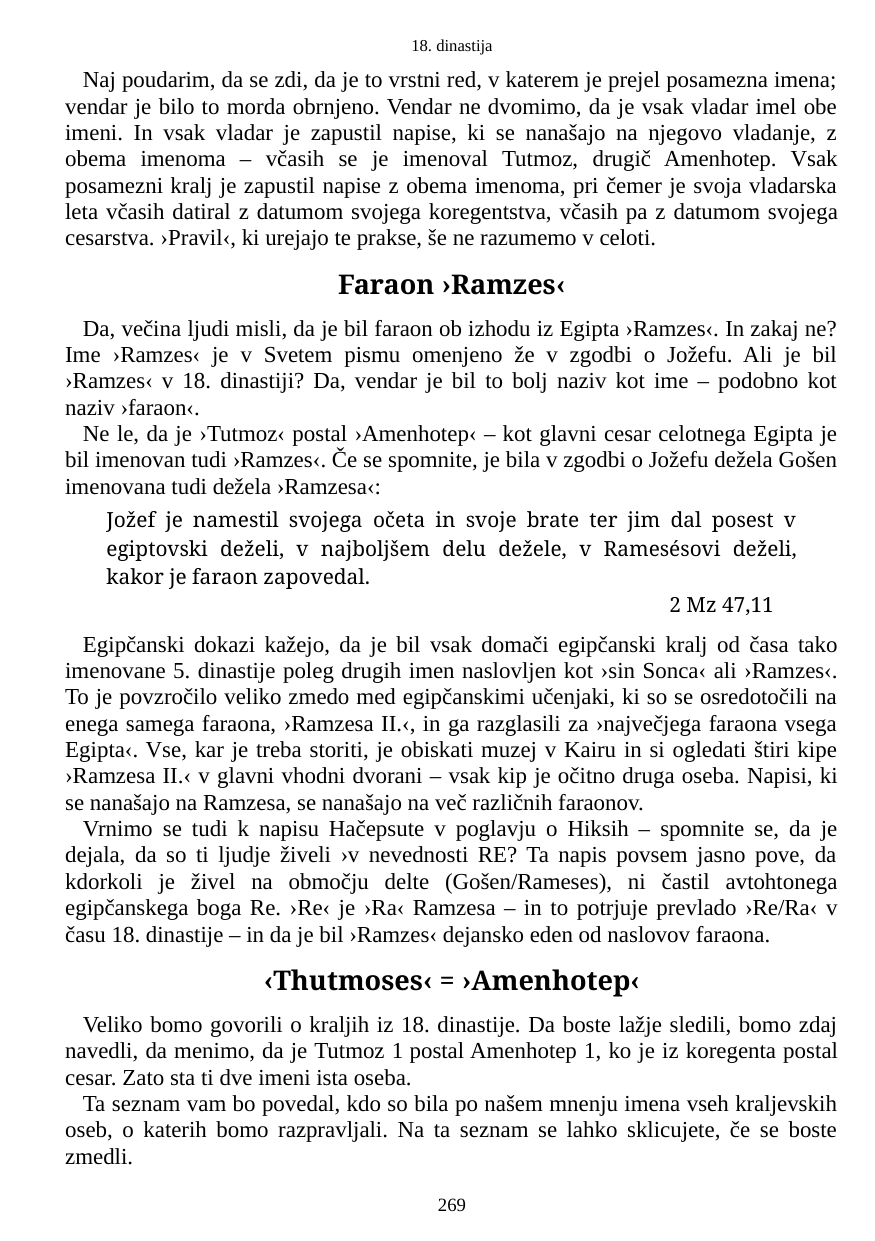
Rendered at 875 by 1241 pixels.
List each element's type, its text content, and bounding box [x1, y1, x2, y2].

text Da, večina ljudi misli, da je bil faraon ob izhodu iz Egipta ›Ramzes‹. In zakaj ne? Ime ›Ramzes‹ je v Svetem pismu omenjeno že v zgodbi o Jožefu. Ali je bil ›Ramzes‹ v 18. dinastiji? Da, vendar je bil to bolj naziv kot ime – podobno kot naziv ›faraon‹. [65, 315, 839, 420]
text Jožef je namestil svojega očeta in svoje brate ter jim dal posest v egiptovski deželi, v najboljšem delu dežele, v Ramesésovi deželi, kakor je faraon zapovedal. 2 Mz 47,11 [106, 505, 797, 619]
text Naj poudarim, da se zdi, da je to vrstni red, v katerem je prejel posamezna imena; vendar je bilo to morda obrnjeno. Vendar ne dvomimo, da je vsak vladar imel obe imeni. In vsak vladar je zapustil napise, ki se nanašajo na njegovo vladanje, z obema imenoma – včasih se je imenoval Tutmoz, drugič Amenhotep. Vsak posamezni kralj je zapustil napise z obema imenoma, pri čemer je svoja vladarska leta včasih datiral z datumom svojega koregentstva, včasih pa z datumom svojega cesarstva. ›Pravil‹, ki urejajo te prakse, še ne razumemo v celoti. [65, 66, 839, 251]
text Ta seznam vam bo povedal, kdo so bila po našem mnenju imena vseh kraljevskih oseb, o katerih bomo razpravljali. Na ta seznam se lahko sklicujete, če se boste zmedli. [65, 1090, 839, 1169]
text Veliko bomo govorili o kraljih iz 18. dinastije. Da boste lažje sledili, bomo zdaj navedli, da menimo, da je Tutmoz 1 postal Amenhotep 1, ko je iz koregenta postal cesar. Zato sta ti dve imeni ista oseba. [65, 1011, 839, 1090]
subtitle ‹Thutmoses‹ = ›Amenhotep‹ [65, 962, 839, 998]
text Ne le, da je ›Tutmoz‹ postal ›Amenhotep‹ – kot glavni cesar celotnega Egipta je bil imenovan tudi ›Ramzes‹. Če se spomnite, je bila v zgodbi o Jožefu dežela Gošen imenovana tudi dežela ›Ramzesa‹: [65, 420, 839, 499]
text Vrnimo se tudi k napisu Hačepsute v poglavju o Hiksih – spomnite se, da je dejala, da so ti ljudje živeli ›v nevednosti RE? Ta napis povsem jasno pove, da kdorkoli je živel na območju delte (Gošen/Rameses), ni častil avtohtonega egipčanskega boga Re. ›Re‹ je ›Ra‹ Ramzesa – in to potrjuje prevlado ›Re/Ra‹ v času 18. dinastije – in da je bil ›Ramzes‹ dejansko eden od naslovov faraona. [65, 815, 839, 947]
subtitle Faraon ›Ramzes‹ [65, 265, 839, 302]
text Egipčanski dokazi kažejo, da je bil vsak domači egipčanski kralj od časa tako imenovane 5. dinastije poleg drugih imen naslovljen kot ›sin Sonca‹ ali ›Ramzes‹. To je povzročilo veliko zmedo med egipčanskimi učenjaki, ki so se osredotočili na enega samega faraona, ›Ramzesa II.‹, in ga razglasili za ›največjega faraona vsega Egipta‹. Vse, kar je treba storiti, je obiskati muzej v Kairu in si ogledati štiri kipe ›Ramzesa II.‹ v glavni vhodni dvorani – vsak kip je očitno druga oseba. Napisi, ki se nanašajo na Ramzesa, se nanašajo na več različnih faraonov. [65, 631, 839, 815]
